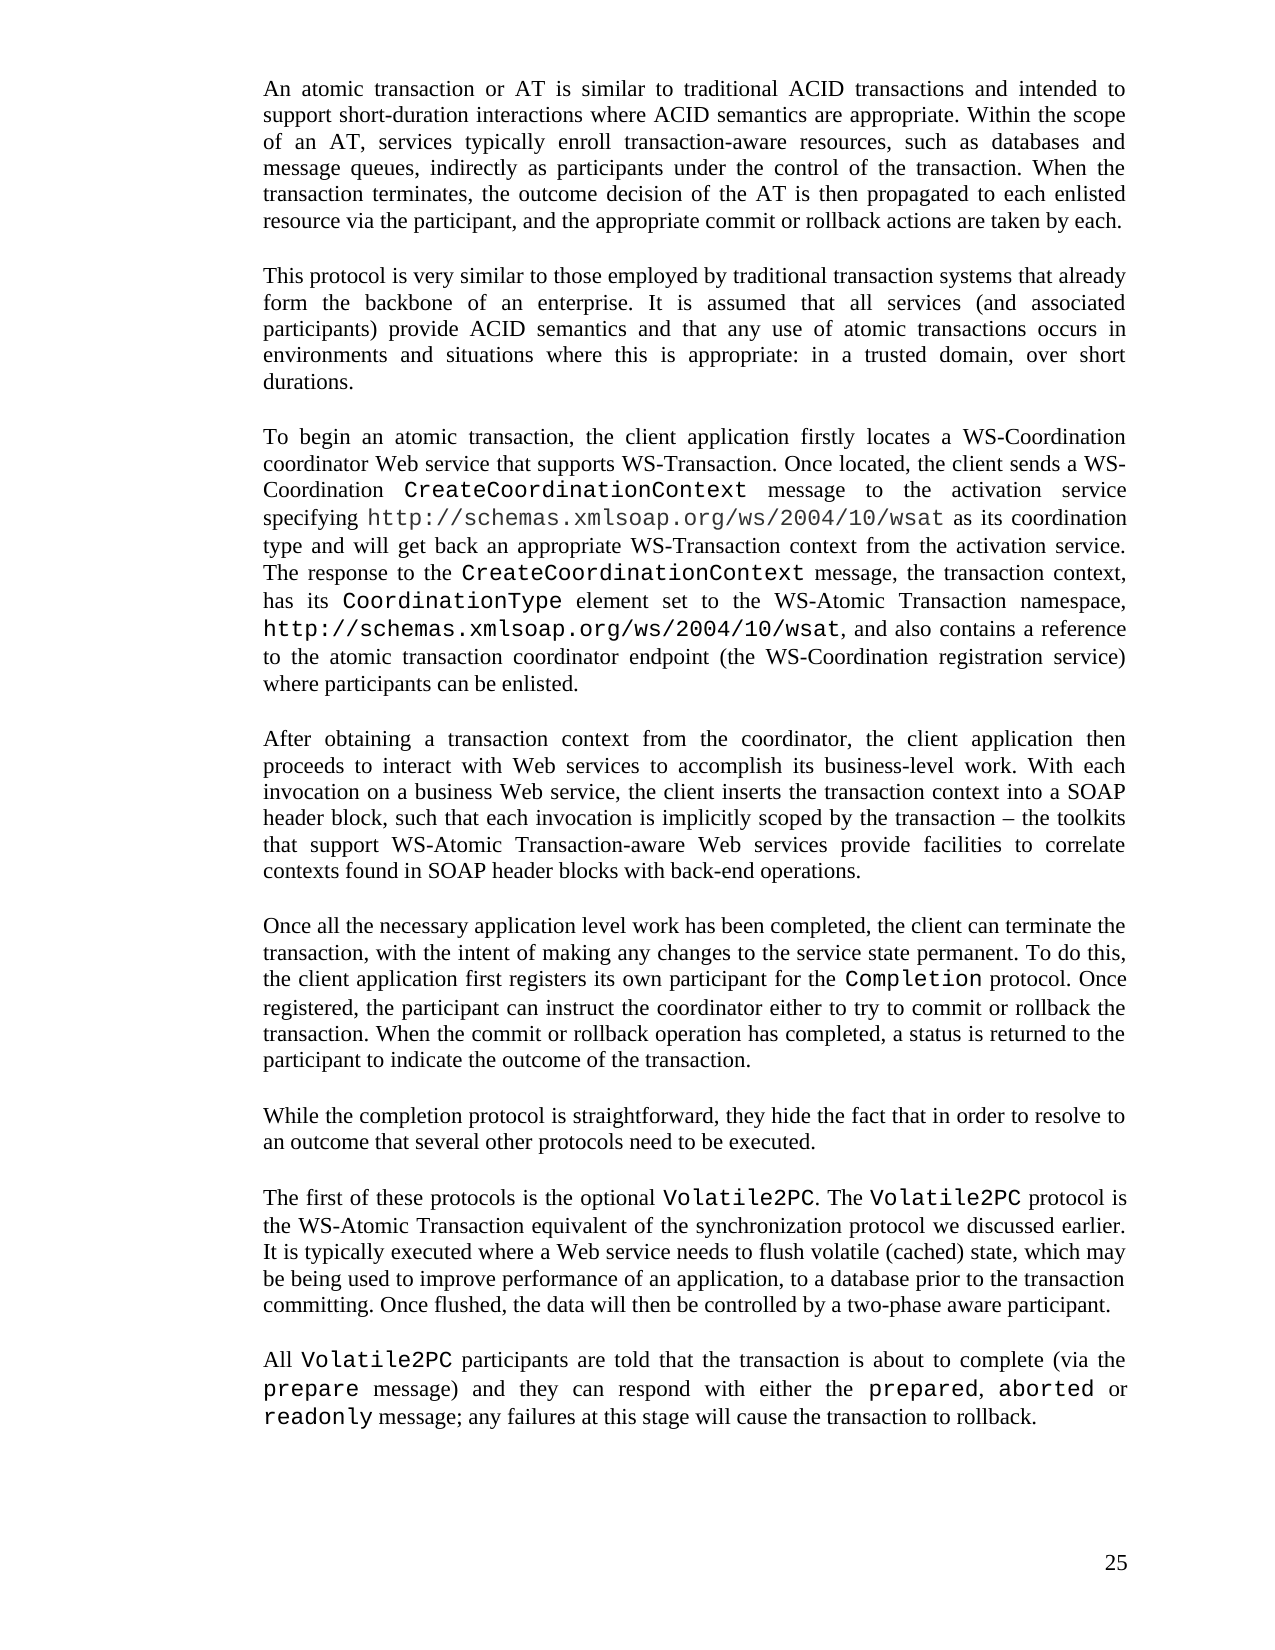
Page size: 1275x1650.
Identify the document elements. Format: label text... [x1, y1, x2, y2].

text While the completion protocol is straightforward, they hide the fact that in order to resolve to an outcome that several other protocols need to be executed. [263, 1102, 1127, 1154]
text Once all the necessary application level work has been completed, the client can terminate the transaction, with the intent of making any changes to the service state permanent. To do this, the client application first registers its own participant for the Completion protocol. Once registered, the participant can instruct the coordinator either to try to commit or rollback the transaction. When the commit or rollback operation has completed, a status is returned to the participant to indicate the outcome of the transaction. [263, 913, 1127, 1073]
text The first of these protocols is the optional Volatile2PC. The Volatile2PC protocol is the WS-Atomic Transaction equivalent of the synchronization protocol we discussed earlier. It is typically executed where a Web service needs to flush volatile (cached) state, which may be being used to improve performance of an application, to a database prior to the transaction committing. Once flushed, the data will then be controlled by a two-phase aware participant. [263, 1184, 1127, 1317]
text To begin an atomic transaction, the client application firstly locates a WS-Coordination coordinator Web service that supports WS-Transaction. Once located, the client sends a WS-Coordination CreateCoordinationContext message to the activation service specifying http://schemas.xmlsoap.org/ws/2004/10/wsat as its coordination type and will get back an appropriate WS-Transaction context from the activation service. The response to the CreateCoordinationContext message, the transaction context, has its CoordinationType element set to the WS-Atomic Transaction namespace, http://schemas.xmlsoap.org/ws/2004/10/wsat, and also contains a reference to the atomic transaction coordinator endpoint (the WS-Coordination registration service) where participants can be enlisted. [263, 423, 1127, 696]
text After obtaining a transaction context from the coordinator, the client application then proceeds to interact with Web services to accomplish its business-level work. With each invocation on a business Web service, the client inserts the transaction context into a SOAP header block, such that each invocation is implicitly scoped by the transaction – the toolkits that support WS-Atomic Transaction-aware Web services provide facilities to correlate contexts found in SOAP header blocks with back-end operations. [263, 725, 1127, 883]
text This protocol is very similar to those employed by traditional transaction systems that already form the backbone of an enterprise. It is assumed that all services (and associated participants) provide ACID semantics and that any use of atomic transactions occurs in environments and situations where this is appropriate: in a trusted domain, over short durations. [263, 262, 1127, 394]
text An atomic transaction or AT is similar to traditional ACID transactions and intended to support short-duration interactions where ACID semantics are appropriate. Within the scope of an AT, services typically enroll transaction-aware resources, such as databases and message queues, indirectly as participants under the control of the transaction. When the transaction terminates, the outcome decision of the AT is then propagated to each enlisted resource via the participant, and the appropriate commit or rollback actions are taken by each. [263, 75, 1127, 233]
text All Volatile2PC participants are told that the transaction is about to complete (via the prepare message) and they can respond with either the prepared, aborted or readonly message; any failures at this stage will cause the transaction to rollback. [263, 1346, 1127, 1431]
